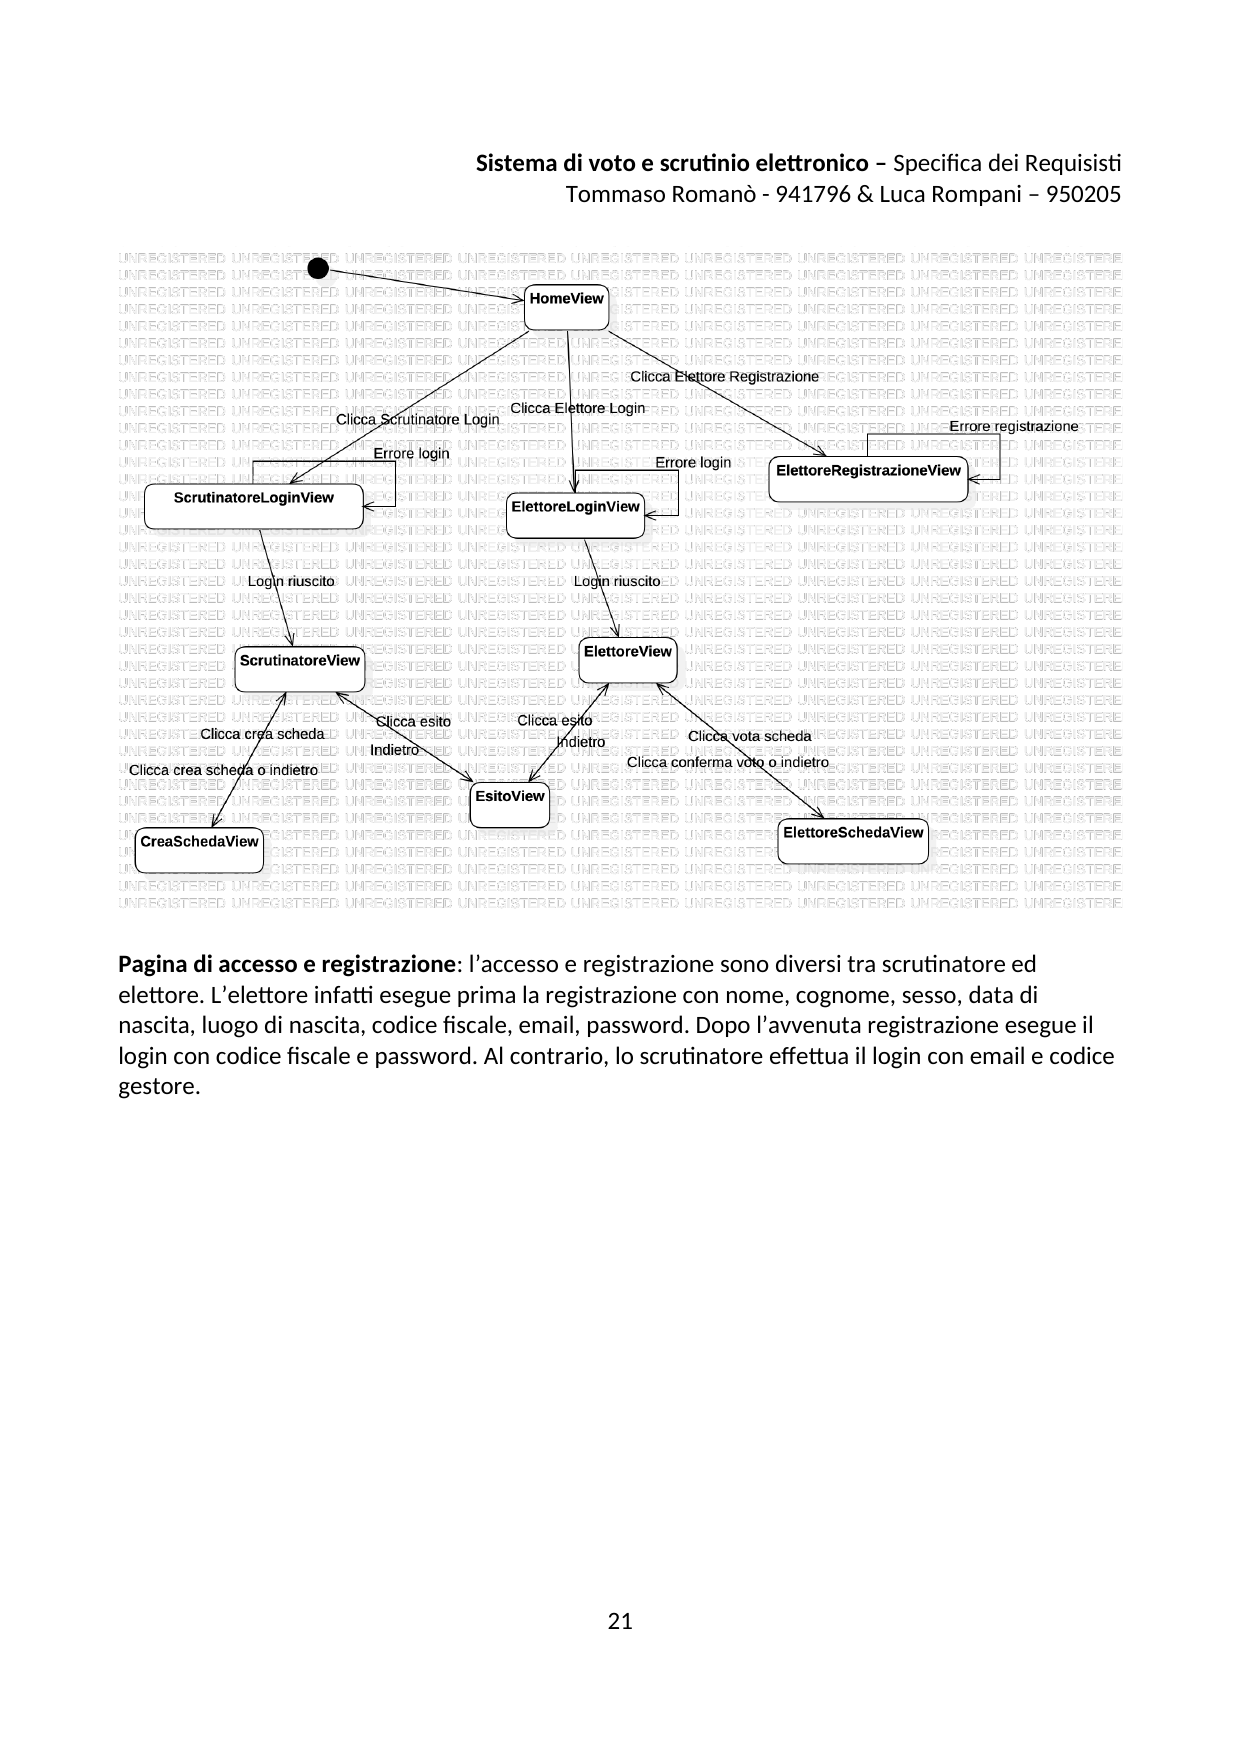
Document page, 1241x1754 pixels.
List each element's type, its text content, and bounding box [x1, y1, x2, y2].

text Pagina di accesso e registrazione: l’accesso e registrazione sono diversi tra scrutinatore ed elettore. L’elettore infatti esegue prima la registrazione con nome, cognome, sesso, data di nascita, luogo di nascita, codice fiscale, email, password. Dopo l’avvenuta registrazione esegue il login con codice fiscale e password. Al contrario, lo scrutinatore effettua il login con email e codice gestore. [118, 948, 1122, 1101]
picture [118, 246, 1123, 918]
